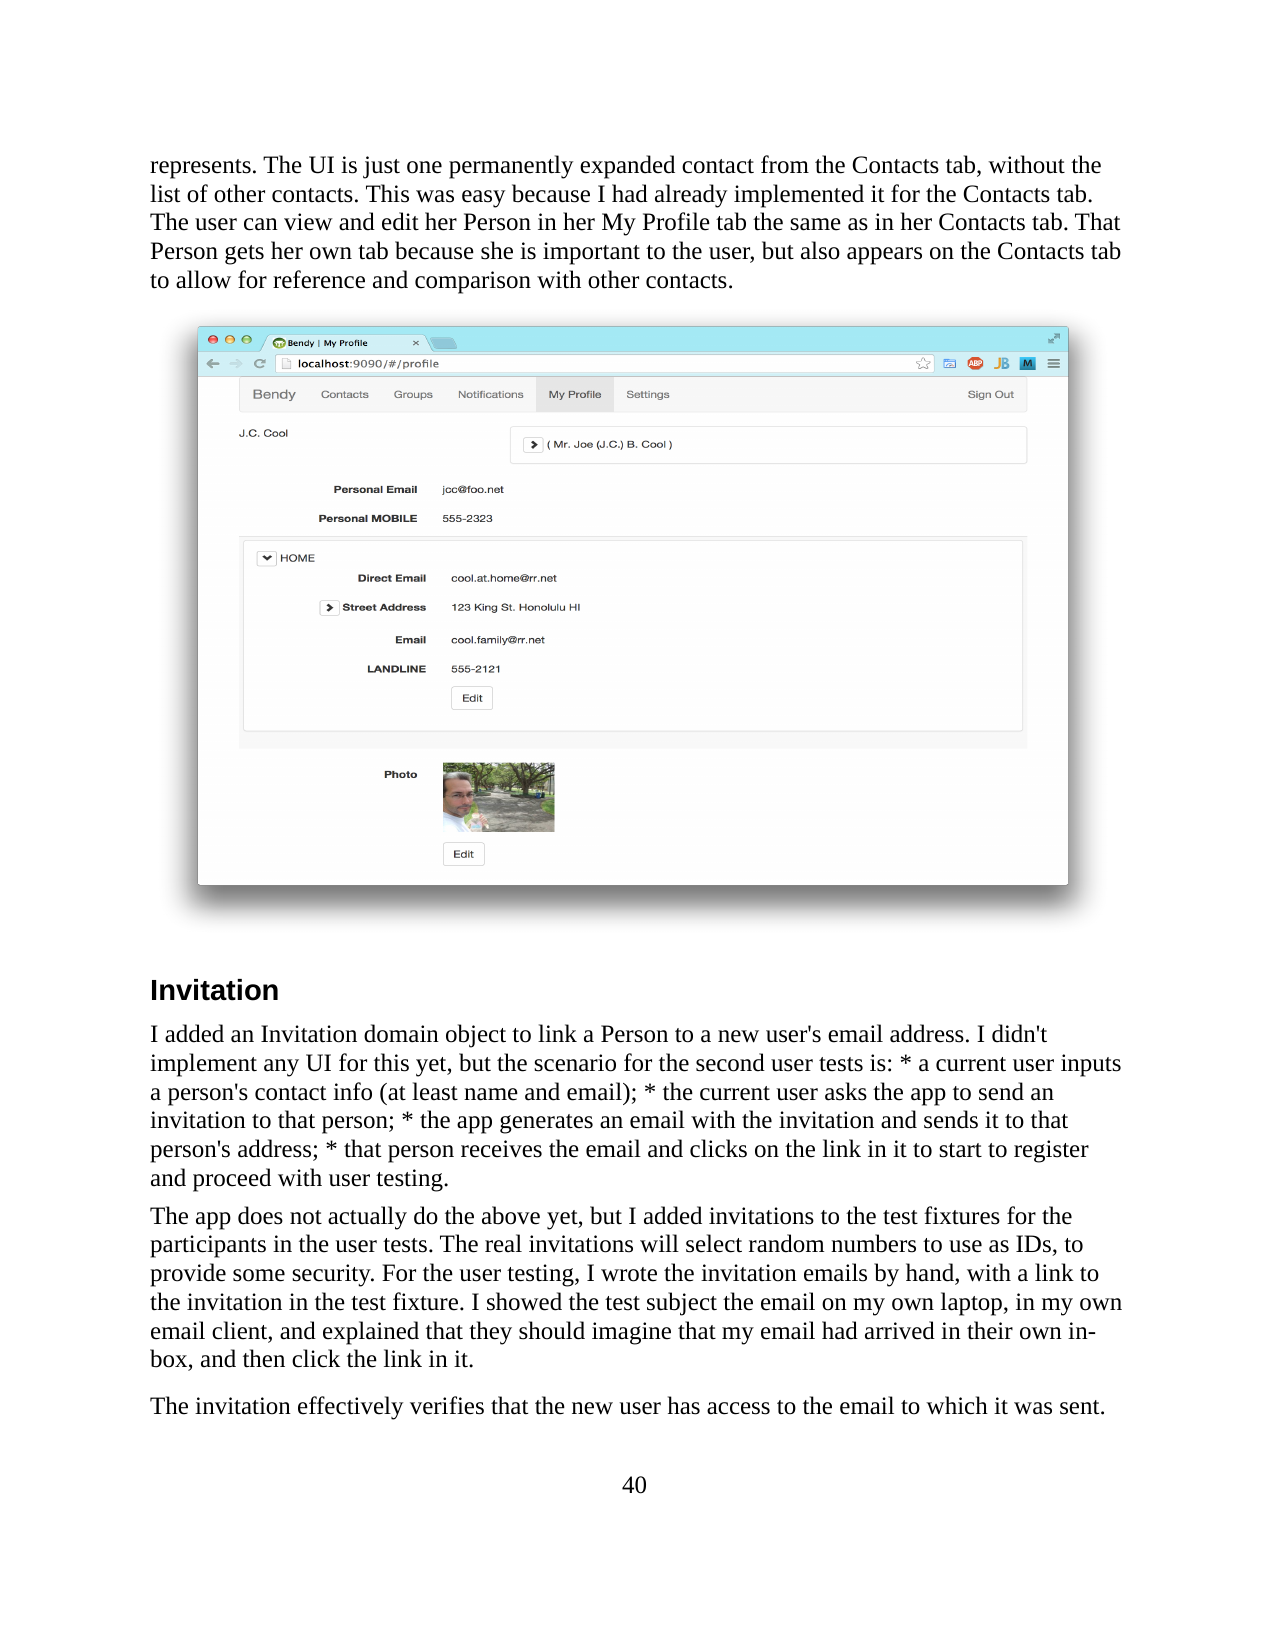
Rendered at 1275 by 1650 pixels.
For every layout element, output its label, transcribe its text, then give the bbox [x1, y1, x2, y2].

subtitle Invitation [150, 973, 1125, 1007]
text represents. The UI is just one permanently expanded contact from the Contacts tab, without the list of other contacts. This was easy because I had already implemented it for the Contacts tab. The user can view and edit her Person in her My Profile tab the same as in her Contacts tab. That Person gets her own tab because she is important to the user, but also appears on the Contacts tab to allow for reference and comparison with other contacts. [150, 150, 1125, 294]
text I added an Invitation domain object to link a Person to a new user's email address. I didn't implement any UI for this yet, but the scenario for the second user tests is: * a current user inputs a person's contact info (at least name and email); * the current user asks the app to send an invitation to that person; * the app generates an email with the invitation and sends it to that person's address; * that person receives the email and clicks on the link in it to start to register and proceed with user testing. [150, 1019, 1125, 1192]
text The invitation effectively verifies that the new user has access to the email to which it was sent. [150, 1391, 1125, 1420]
text The app does not actually do the above yet, but I added invitations to the test fixtures for the participants in the user tests. The real invitations will select random numbers to use as IDs, to provide some security. For the user testing, I wrote the invitation emails by hand, with a link to the invitation in the test fixture. I showed the test subject the email on my own laptop, in my own email client, and explained that they should imagine that my email had arrived in their own in-box, and then click the link in it. [150, 1201, 1125, 1373]
picture [150, 302, 1116, 940]
